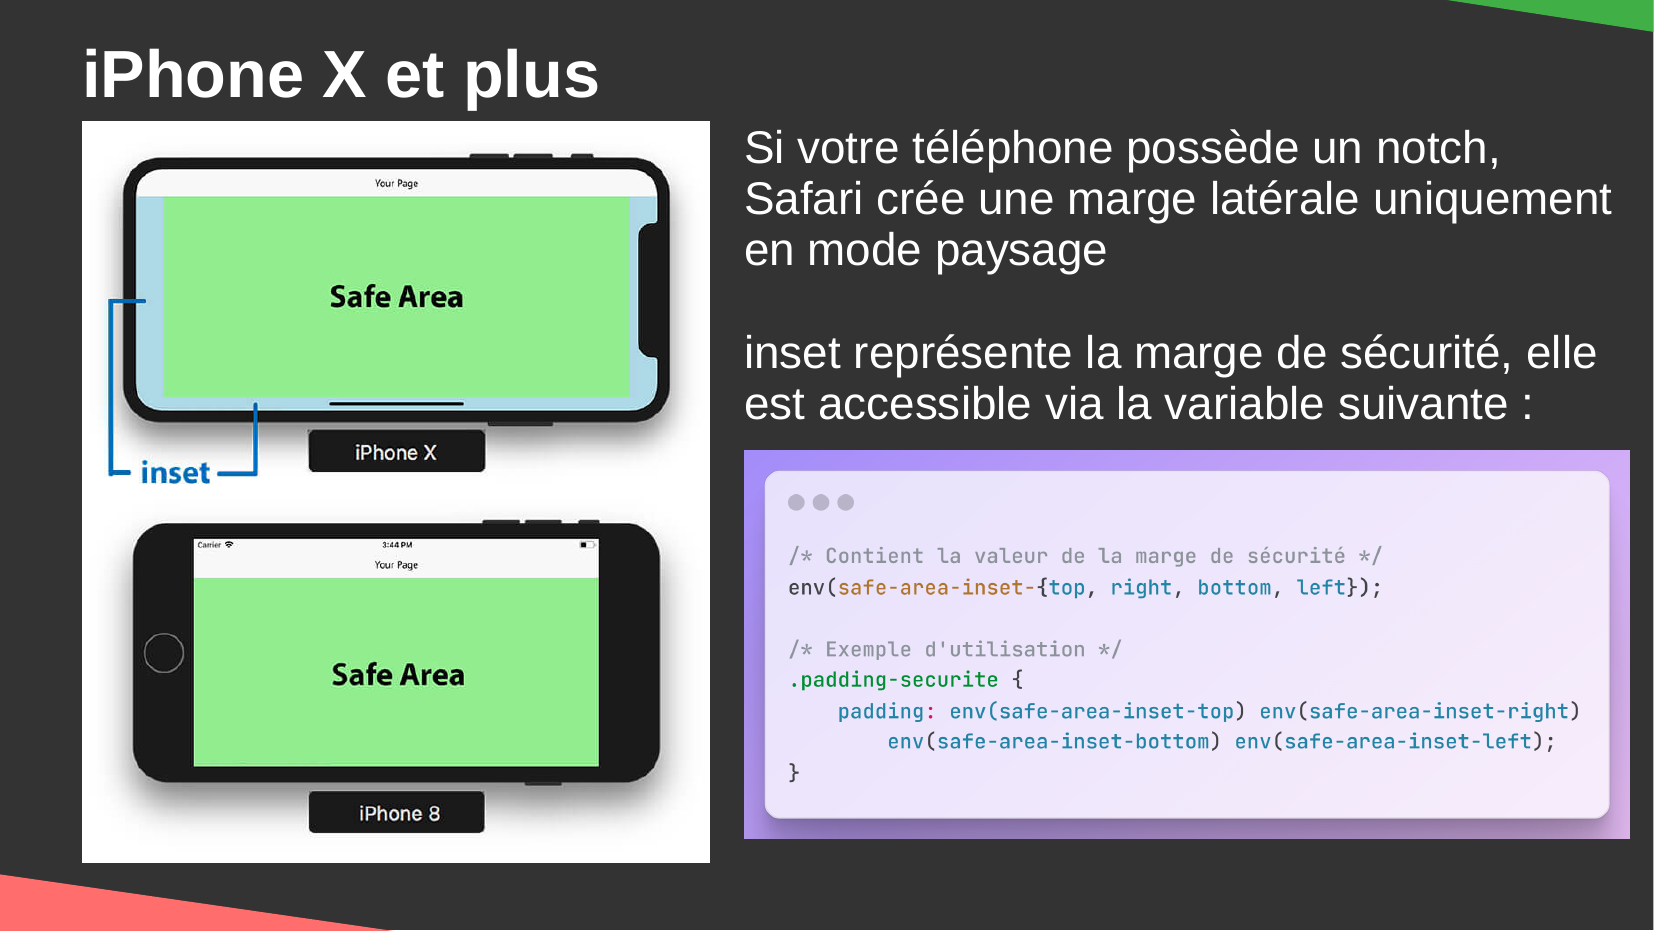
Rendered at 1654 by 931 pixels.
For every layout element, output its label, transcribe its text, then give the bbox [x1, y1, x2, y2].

text_box [0, 874, 394, 931]
title Si votre téléphone possède un notch, Safari crée une marge latérale uniquement en mode paysage inset représente la marge de sécurité, elle est accessible via la variable suivante : [744, 121, 1630, 438]
text_box [1447, 0, 1654, 32]
picture [82, 121, 710, 863]
picture [744, 450, 1630, 839]
title iPhone X et plus [82, 37, 1276, 122]
